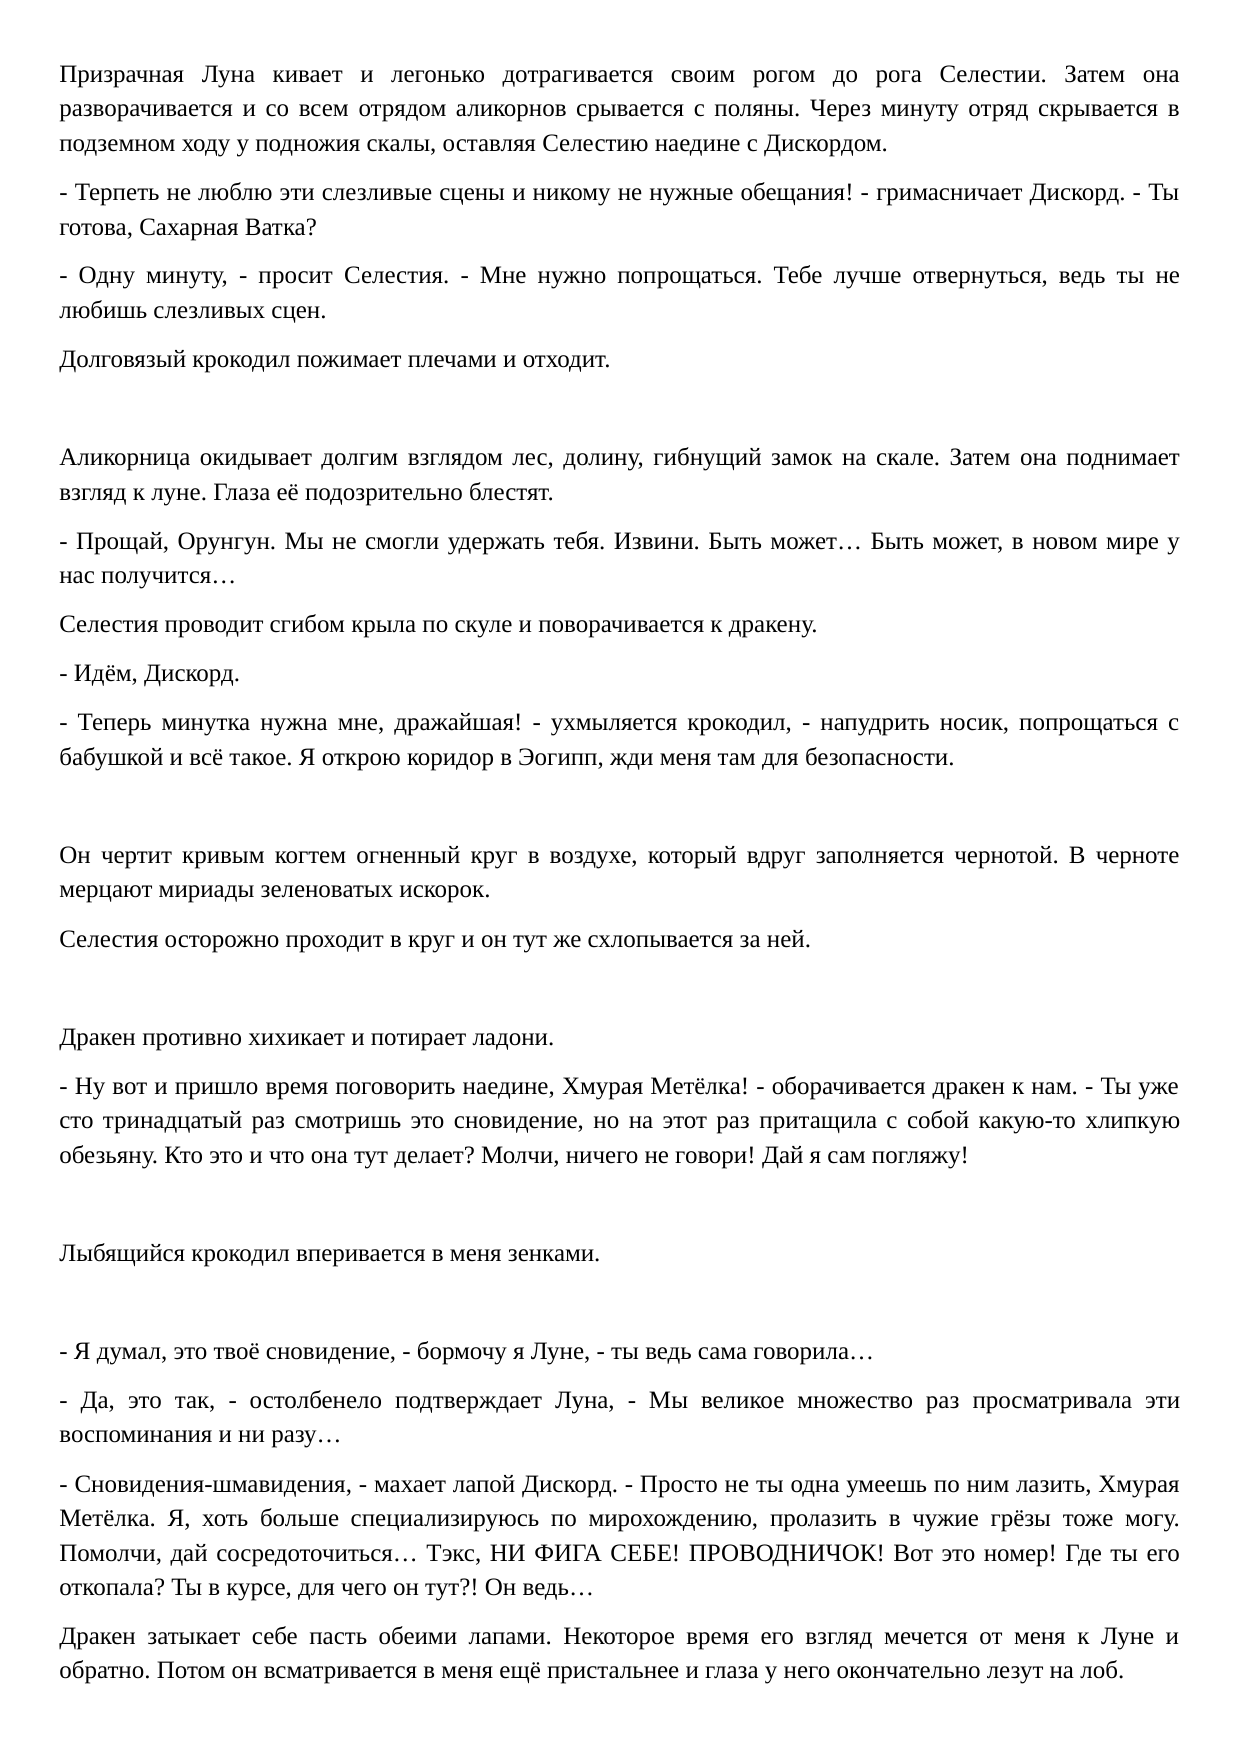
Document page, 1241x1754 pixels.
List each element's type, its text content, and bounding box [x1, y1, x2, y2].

text Селестия осторожно проходит в круг и он тут же схлопывается за ней. [59, 924, 1181, 952]
text Долговязый крокодил пожимает плечами и отходит. [59, 344, 1181, 373]
text - Прощай, Орунгун. Мы не смогли удержать тебя. Извини. Быть может… Быть может, в новом мире у нас получится… [59, 526, 1181, 589]
text Дракен противно хихикает и потирает ладони. [59, 1022, 1181, 1051]
text - Ну вот и пришло время поговорить наедине, Хмурая Метёлка! - оборачивается дракен к нам. - Ты уже сто тринадцатый раз смотришь это сновидение, но на этот раз притащила с собой какую-то хлипкую обезьяну. Кто это и что она тут делает? Молчи, ничего не говори! Дай я сам погляжу! [59, 1071, 1181, 1168]
text Дракен затыкает себе пасть обеими лапами. Некоторое время его взгляд мечется от меня к Луне и обратно. Потом он всматривается в меня ещё пристальнее и глаза у него окончательно лезут на лоб. [59, 1621, 1181, 1684]
text - Терпеть не люблю эти слезливые сцены и никому не нужные обещания! - гримасничает Дискорд. - Ты готова, Сахарная Ватка? [59, 177, 1181, 240]
text Селестия проводит сгибом крыла по скуле и поворачивается к дракену. [59, 609, 1181, 638]
text Лыбящийся крокодил вперивается в меня зенками. [59, 1238, 1181, 1267]
text - Одну минуту, - просит Селестия. - Мне нужно попрощаться. Тебе лучше отвернуться, ведь ты не любишь слезливых сцен. [59, 261, 1181, 324]
text Он чертит кривым когтем огненный круг в воздухе, который вдруг заполняется чернотой. В черноте мерцают мириады зеленоватых искорок. [59, 840, 1181, 903]
text Призрачная Луна кивает и легонько дотрагивается своим рогом до рога Селестии. Затем она разворачивается и со всем отрядом аликорнов срывается с поляны. Через минуту отряд скрывается в подземном ходу у подножия скалы, оставляя Селестию наедине с Дискордом. [59, 59, 1181, 157]
text - Идём, Дискорд. [59, 658, 1181, 687]
text - Я думал, это твоё сновидение, - бормочу я Луне, - ты ведь сама говорила… [59, 1336, 1181, 1365]
text - Да, это так, - остолбенело подтверждает Луна, - Мы великое множество раз просматривала эти воспоминания и ни разу… [59, 1385, 1181, 1448]
text - Сновидения-шмавидения, - махает лапой Дискорд. - Просто не ты одна умеешь по ним лазить, Хмурая Метёлка. Я, хоть больше специализируюсь по мирохождению, пролазить в чужие грёзы тоже могу. Помолчи, дай сосредоточиться… Тэкс, НИ ФИГА СЕБЕ! ПРОВОДНИЧОК! Вот это номер! Где ты его откопала? Ты в курсе, для чего он тут?! Он ведь… [59, 1469, 1181, 1601]
text Аликорница окидывает долгим взглядом лес, долину, гибнущий замок на скале. Затем она поднимает взгляд к луне. Глаза её подозрительно блестят. [59, 442, 1181, 506]
text - Теперь минутка нужна мне, дражайшая! - ухмыляется крокодил, - напудрить носик, попрощаться с бабушкой и всё такое. Я открою коридор в Эогипп, жди меня там для безопасности. [59, 707, 1181, 771]
